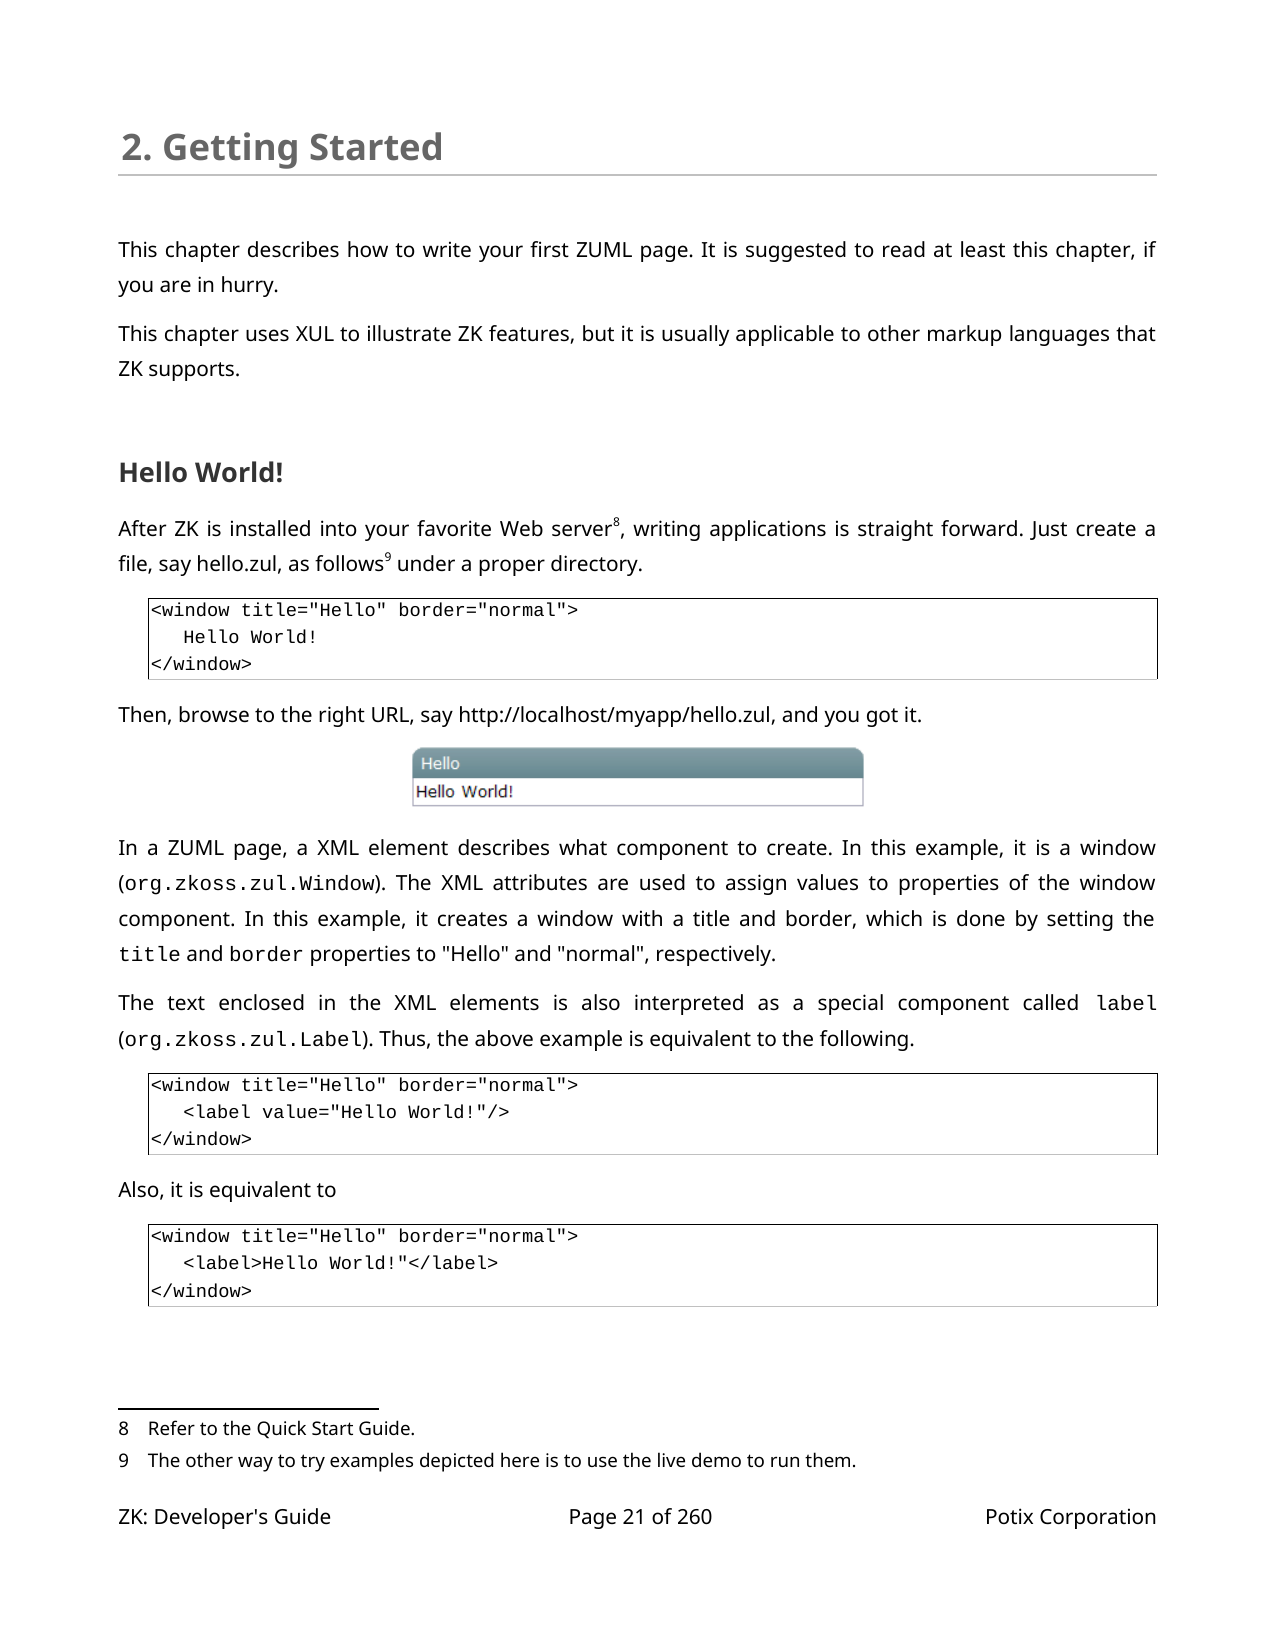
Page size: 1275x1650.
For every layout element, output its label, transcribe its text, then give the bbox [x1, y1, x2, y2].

text Hello World! [149, 625, 1157, 649]
text <window title="Hello" border="normal"> [149, 599, 1157, 622]
text <window title="Hello" border="normal"> [149, 1225, 1157, 1248]
subtitle 2. Getting Started [118, 118, 1157, 174]
text </window> [149, 1278, 1157, 1306]
text Refer to the Quick Start Guide. [118, 1416, 1157, 1441]
text The other way to try examples depicted here is to use the live demo to run them. [118, 1447, 1157, 1473]
text Then, browse to the right URL, say http://localhost/myapp/hello.zul, and you got it. [118, 700, 1157, 728]
text </window> [149, 1127, 1157, 1154]
text The text enclosed in the XML elements is also interpreted as a special component called label (org.zkoss.zul.Label). Thus, the above example is equivalent to the following. [118, 988, 1157, 1052]
picture [410, 746, 865, 809]
text This chapter uses XUL to illustrate ZK features, but it is usually applicable to other markup languages that ZK supports. [118, 319, 1157, 382]
text Also, it is equivalent to [118, 1175, 1157, 1203]
text <label>Hello World!"</label> [149, 1251, 1157, 1276]
text This chapter describes how to write your first ZUML page. It is suggested to read at least this chapter, if you are in hurry. [118, 235, 1157, 298]
text After ZK is installed into your favorite Web server, writing applications is straight forward. Just create a file, say hello.zul, as follows under a proper directory. [118, 514, 1157, 577]
text </window> [149, 652, 1157, 679]
text <window title="Hello" border="normal"> [149, 1074, 1157, 1097]
text <label value="Hello World!"/> [149, 1100, 1157, 1124]
subtitle Hello World! [118, 453, 1157, 490]
text In a ZUML page, a XML element describes what component to create. In this example, it is a window (org.zkoss.zul.Window). The XML attributes are used to assign values to properties of the window component. In this example, it creates a window with a title and border, which is done by setting the title and border properties to "Hello" and "normal", respectively. [118, 749, 1157, 968]
